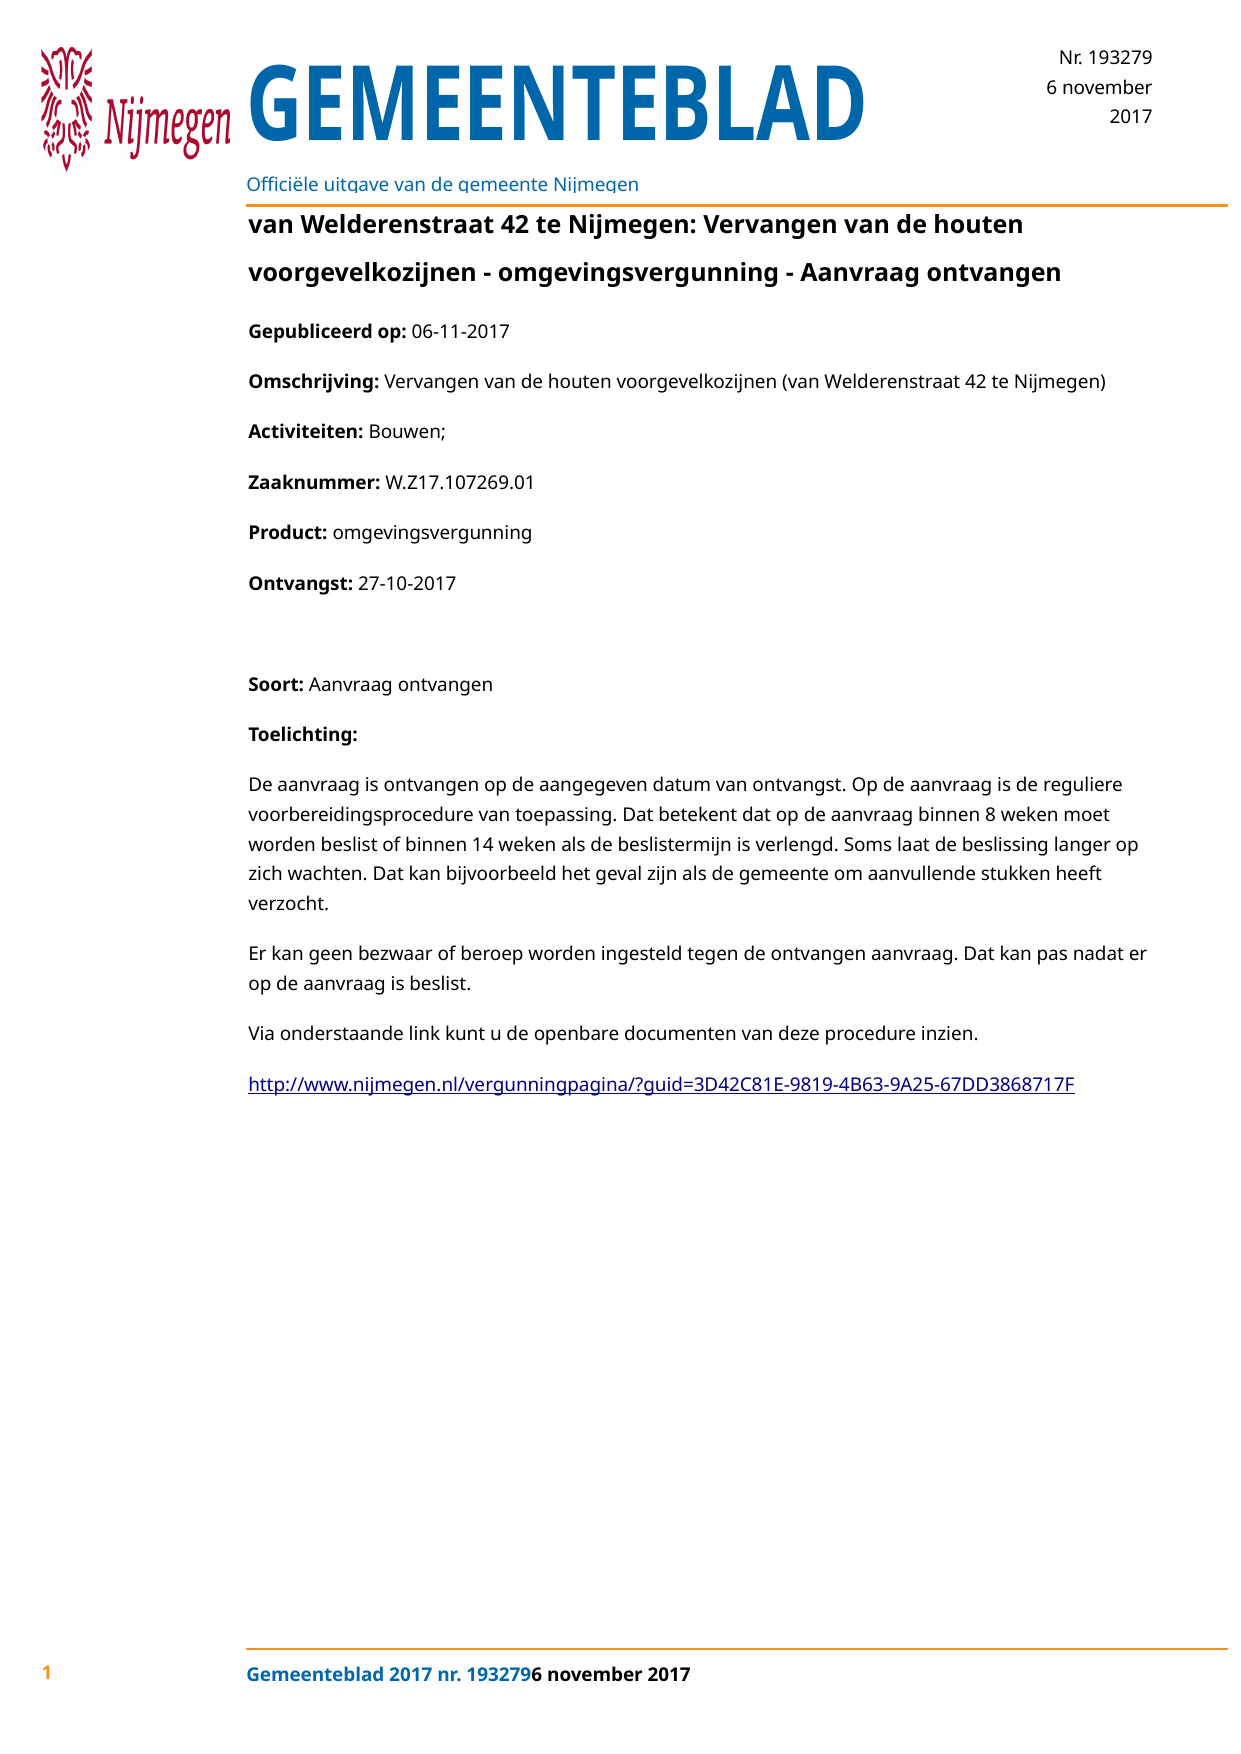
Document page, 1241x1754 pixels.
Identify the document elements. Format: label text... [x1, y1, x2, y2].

text van Welderenstraat 42 te Nijmegen: Vervangen van de houten voorgevelkozijnen - omgevingsvergunning - Aanvraag ontvangen [248, 207, 1152, 288]
text Omschrijving: Vervangen van de houten voorgevelkozijnen (van Welderenstraat 42 te Nijmegen) [248, 368, 1152, 394]
text Zaaknummer: W.Z17.107269.01 [248, 469, 1152, 495]
text De aanvraag is ontvangen op de aangegeven datum van ontvangst. Op de aanvraag is de reguliere voorbereidingsprocedure van toepassing. Dat betekent dat op de aanvraag binnen 8 weken moet worden beslist of binnen 14 weken als de beslistermijn is verlengd. Soms laat de beslissing langer op zich wachten. Dat kan bijvoorbeeld het geval zijn als de gemeente om aanvullende stukken heeft verzocht. [248, 772, 1152, 916]
text Soort: Aanvraag ontvangen [248, 671, 1152, 697]
text Via onderstaande link kunt u de openbare documenten van deze procedure inzien. [248, 1020, 1152, 1046]
text Gepubliceerd op: 06-11-2017 [248, 318, 1152, 344]
text Toelichting: [248, 721, 1152, 747]
picture [41, 47, 231, 172]
text http://www.nijmegen.nl/vergunningpagina/?guid=3D42C81E-9819-4B63-9A25-67DD3868717F [248, 1071, 1152, 1097]
text Activiteiten: Bouwen; [248, 419, 1152, 444]
text Er kan geen bezwaar of beroep worden ingesteld tegen de ontvangen aanvraag. Dat kan pas nadat er op de aanvraag is beslist. [248, 940, 1152, 996]
text Ontvangst: 27-10-2017 [248, 570, 1152, 596]
text Product: omgevingsvergunning [248, 519, 1152, 545]
